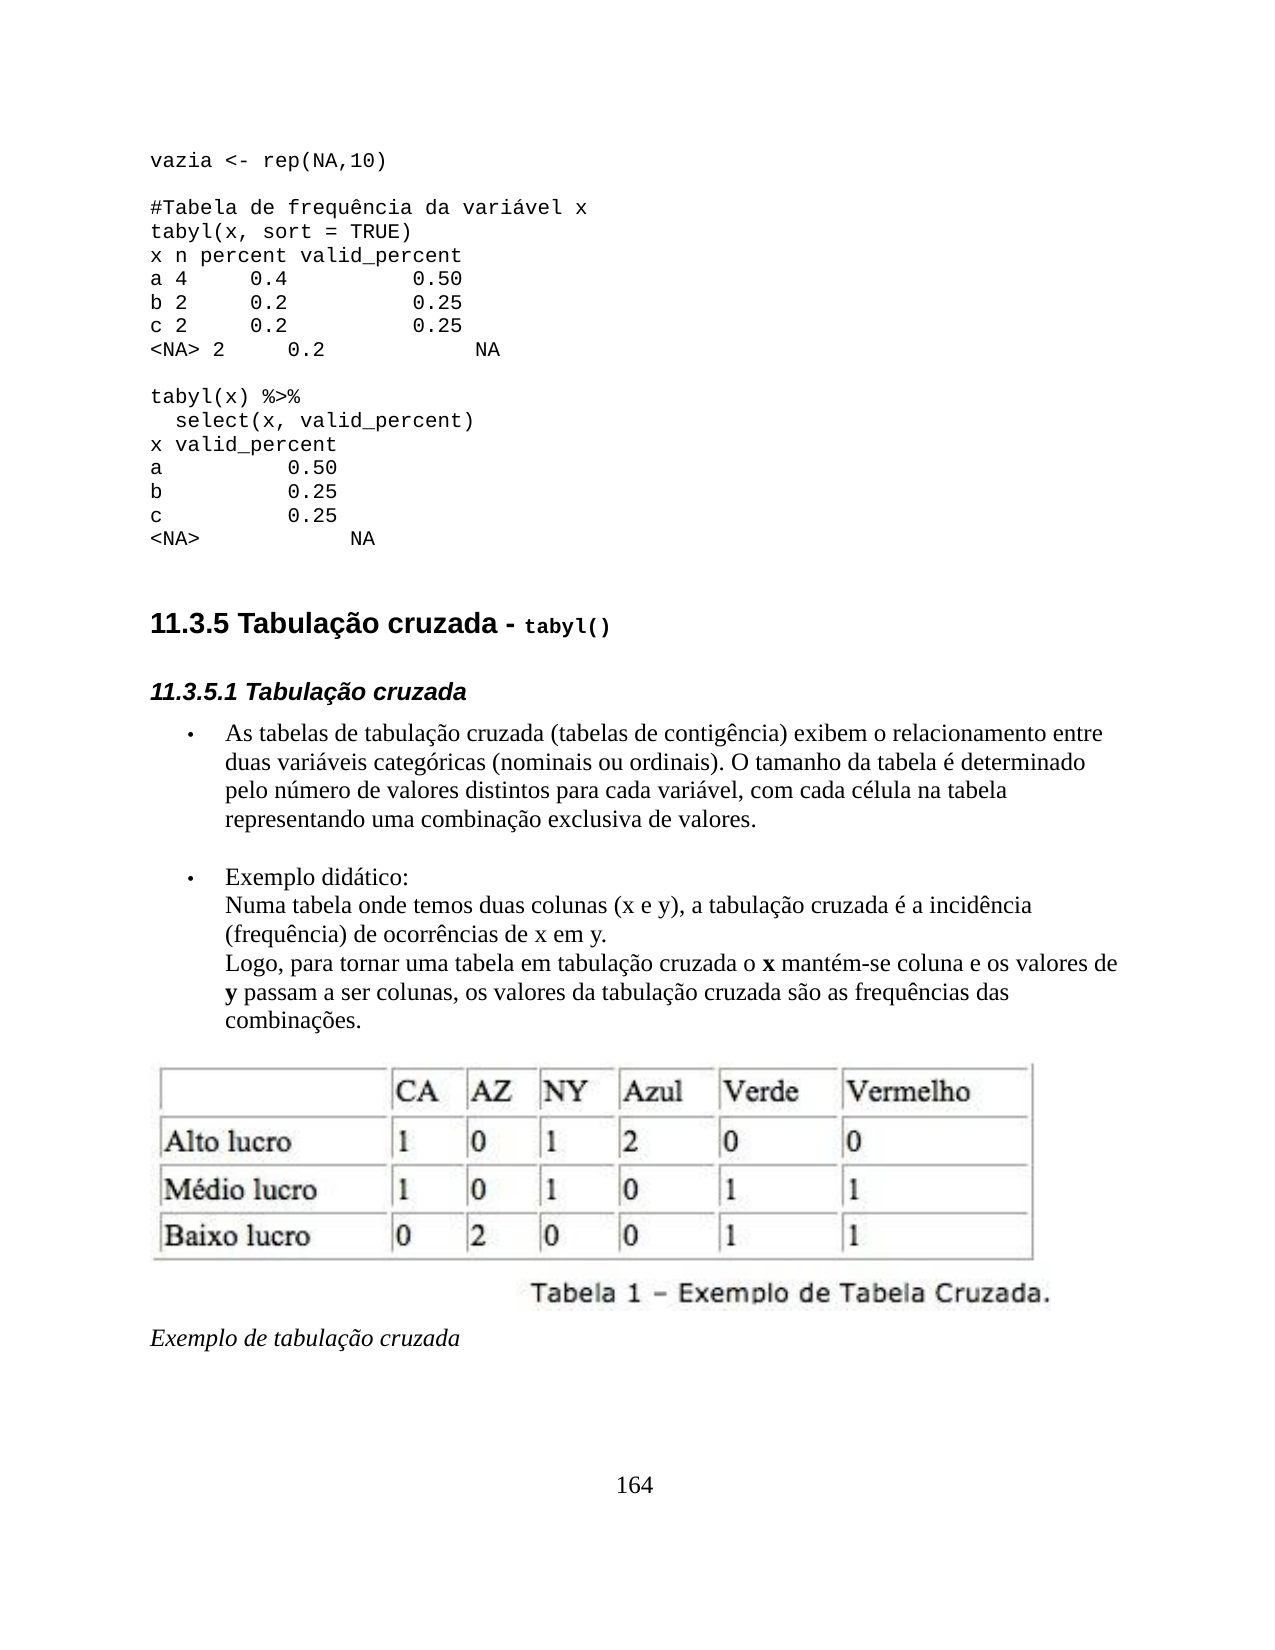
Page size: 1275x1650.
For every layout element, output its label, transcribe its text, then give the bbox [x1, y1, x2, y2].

text c 2 0.2 0.25 [150, 316, 1125, 339]
text b 2 0.2 0.25 [150, 292, 1125, 316]
text Exemplo de tabulação cruzada [150, 1323, 1125, 1352]
list Exemplo didático: Numa tabela onde temos duas colunas (x e y), a tabulação cruzada é a incidência (frequência) de ocorrências de x em y. Logo, para tornar uma tabela em tabulação cruzada o x mantém-se coluna e os valores de y passam a ser colunas, os valores da tabulação cruzada são as frequências das combinações. [187, 862, 1125, 1063]
text a 0.50 [150, 457, 1125, 481]
text vazia <- rep(NA,10) [150, 150, 1125, 174]
list As tabelas de tabulação cruzada (tabelas de contigência) exibem o relacionamento entre duas variáveis categóricas (nominais ou ordinais). O tamanho da tabela é determinado pelo número de valores distintos para cada variável, com cada célula na tabela representando uma combinação exclusiva de valores. [187, 718, 1125, 862]
text c 0.25 [150, 505, 1125, 528]
text <NA> NA [150, 528, 1125, 552]
text b 0.25 [150, 481, 1125, 505]
text <NA> 2 0.2 NA [150, 339, 1125, 363]
text tabyl(x, sort = TRUE) [150, 221, 1125, 244]
subtitle 11.3.5.1 Tabulação cruzada [150, 677, 1125, 705]
text #Tabela de frequência da variável x [150, 197, 1125, 221]
text select(x, valid_percent) [150, 410, 1125, 434]
text a 4 0.4 0.50 [150, 268, 1125, 292]
text x n percent valid_percent [150, 244, 1125, 268]
picture [150, 1062, 1053, 1311]
text tabyl(x) %>% [150, 386, 1125, 410]
subtitle 11.3.5 Tabulação cruzada - tabyl() [150, 606, 1125, 639]
text x valid_percent [150, 434, 1125, 457]
